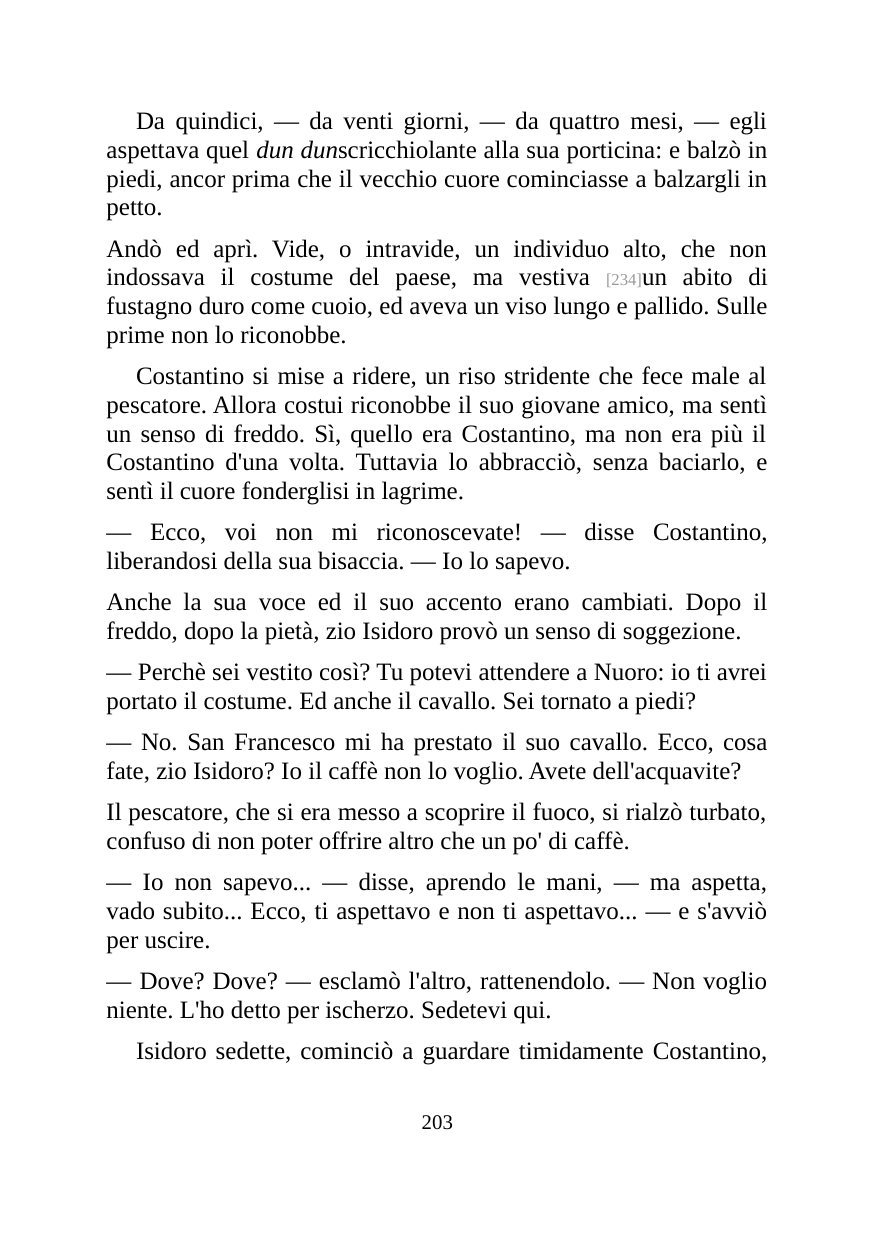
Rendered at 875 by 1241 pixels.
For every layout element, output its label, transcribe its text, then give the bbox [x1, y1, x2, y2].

text Costantino si mise a ridere, un riso stridente che fece male al pescatore. Allora costui riconobbe il suo giovane amico, ma sentì un senso di freddo. Sì, quello era Costantino, ma non era più il Costantino d'una volta. Tuttavia lo abbracciò, senza baciarlo, e sentì il cuore fonderglisi in lagrime. [106, 361, 768, 505]
text ― No. San Francesco mi ha prestato il suo cavallo. Ecco, cosa fate, zio Isidoro? Io il caffè non lo voglio. Avete dell'acquavite? [106, 727, 768, 785]
text Isidoro sedette, cominciò a guardare timidamente Costantino, [106, 1036, 768, 1065]
text ― Dove? Dove? ― esclamò l'altro, rattenendolo. ― Non voglio niente. L'ho detto per ischerzo. Sedetevi qui. [106, 966, 768, 1024]
text Il pescatore, che si era messo a scoprire il fuoco, si rialzò turbato, confuso di non poter offrire altro che un po' di caffè. [106, 797, 768, 855]
text ― Perchè sei vestito così? Tu potevi attendere a Nuoro: io ti avrei portato il costume. Ed anche il cavallo. Sei tornato a piedi? [106, 657, 768, 715]
text ― Ecco, voi non mi riconoscevate! ― disse Costantino, liberandosi della sua bisaccia. ― Io lo sapevo. [106, 517, 768, 575]
text ― Io non sapevo... ― disse, aprendo le mani, ― ma aspetta, vado subito... Ecco, ti aspettavo e non ti aspettavo... ― e s'avviò per uscire. [106, 867, 768, 954]
text Andò ed aprì. Vide, o intravide, un individuo alto, che non indossava il costume del paese, ma vestiva [234]un abito di fustagno duro come cuoio, ed aveva un viso lungo e pallido. Sulle prime non lo riconobbe. [106, 234, 768, 349]
text Da quindici, ― da venti giorni, ― da quattro mesi, ― egli aspettava quel dun dunscricchiolante alla sua porticina: e balzò in piedi, ancor prima che il vecchio cuore cominciasse a balzargli in petto. [106, 106, 768, 221]
text Anche la sua voce ed il suo accento erano cambiati. Dopo il freddo, dopo la pietà, zio Isidoro provò un senso di soggezione. [106, 587, 768, 645]
